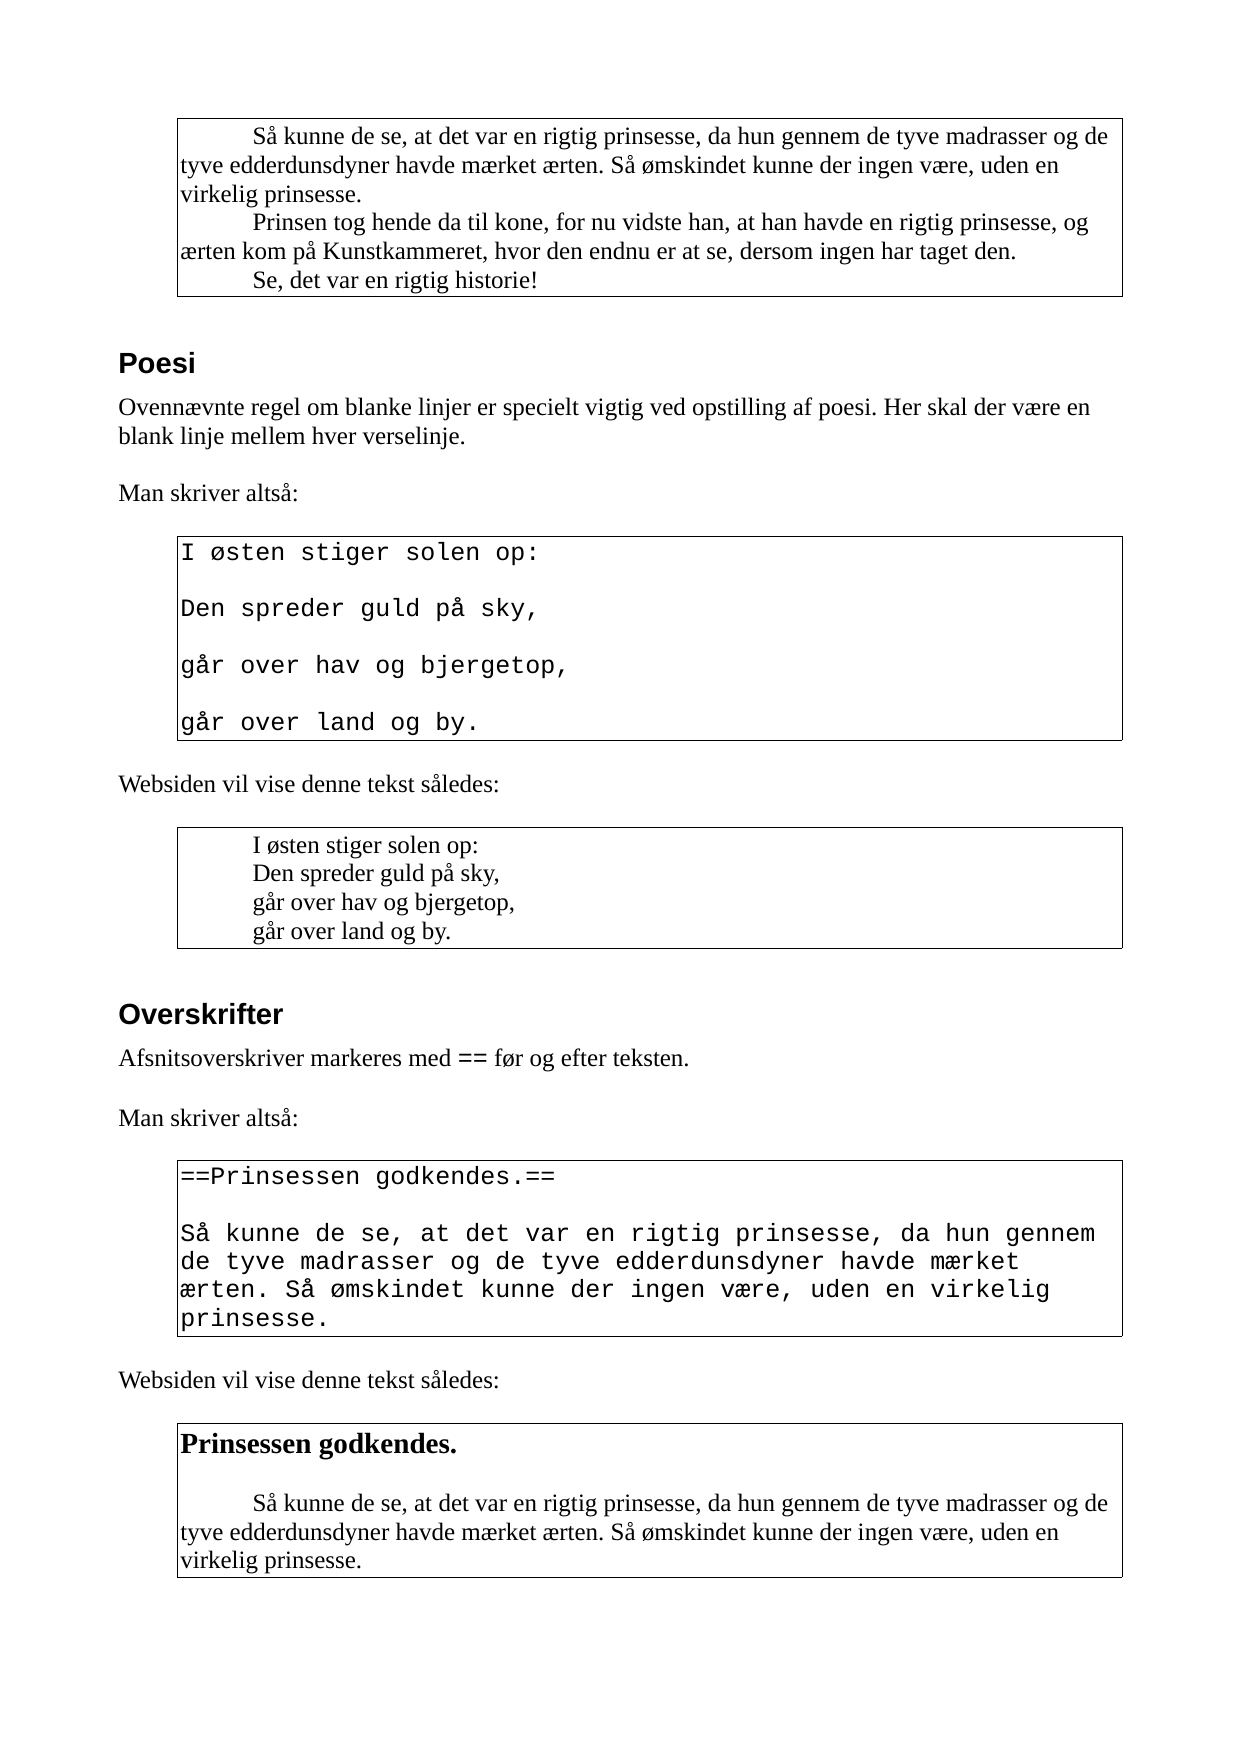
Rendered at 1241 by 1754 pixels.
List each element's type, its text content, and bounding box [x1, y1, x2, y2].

text ==Prinsessen godkendes.== [178, 1161, 1122, 1192]
text går over hav og bjergetop, [178, 884, 1122, 913]
text Den spreder guld på sky, [178, 593, 1122, 624]
text Ovennævnte regel om blanke linjer er specielt vigtig ved opstilling af poesi. Her skal der være en blank linje mellem hver verselinje. [118, 392, 1122, 450]
text Prinsen tog hende da til kone, for nu vidste han, at han havde en rigtig prinsesse, og ærten kom på Kunstkammeret, hvor den endnu er at se, dersom ingen har taget den. [178, 204, 1122, 262]
text Man skriver altså: [118, 478, 1122, 507]
text går over land og by. [178, 706, 1122, 740]
subtitle Poesi [118, 346, 1122, 380]
text I østen stiger solen op: [178, 537, 1122, 567]
text går over hav og bjergetop, [178, 649, 1122, 681]
text Se, det var en rigtig historie! [178, 262, 1122, 296]
text Afsnitsoverskriver markeres med == før og efter teksten. [118, 1043, 1122, 1074]
text Man skriver altså: [118, 1103, 1122, 1132]
text Så kunne de se, at det var en rigtig prinsesse, da hun gennem de tyve madrasser og de tyve edderdunsdyner havde mærket ærten. Så ømskindet kunne der ingen være, uden en virkelig prinsesse. [178, 1485, 1122, 1577]
text Websiden vil vise denne tekst således: [118, 769, 1122, 798]
text Så kunne de se, at det var en rigtig prinsesse, da hun gennem de tyve madrasser og de tyve edderdunsdyner havde mærket ærten. Så ømskindet kunne der ingen være, uden en virkelig prinsesse. [178, 1217, 1122, 1336]
text Så kunne de se, at det var en rigtig prinsesse, da hun gennem de tyve madrasser og de tyve edderdunsdyner havde mærket ærten. Så ømskindet kunne der ingen være, uden en virkelig prinsesse. [178, 119, 1122, 204]
subtitle Overskrifter [118, 997, 1122, 1031]
text går over land og by. [178, 913, 1122, 948]
text Prinsessen godkendes. [178, 1424, 1122, 1459]
text Websiden vil vise denne tekst således: [118, 1365, 1122, 1394]
text Den spreder guld på sky, [178, 855, 1122, 884]
text I østen stiger solen op: [178, 828, 1122, 855]
